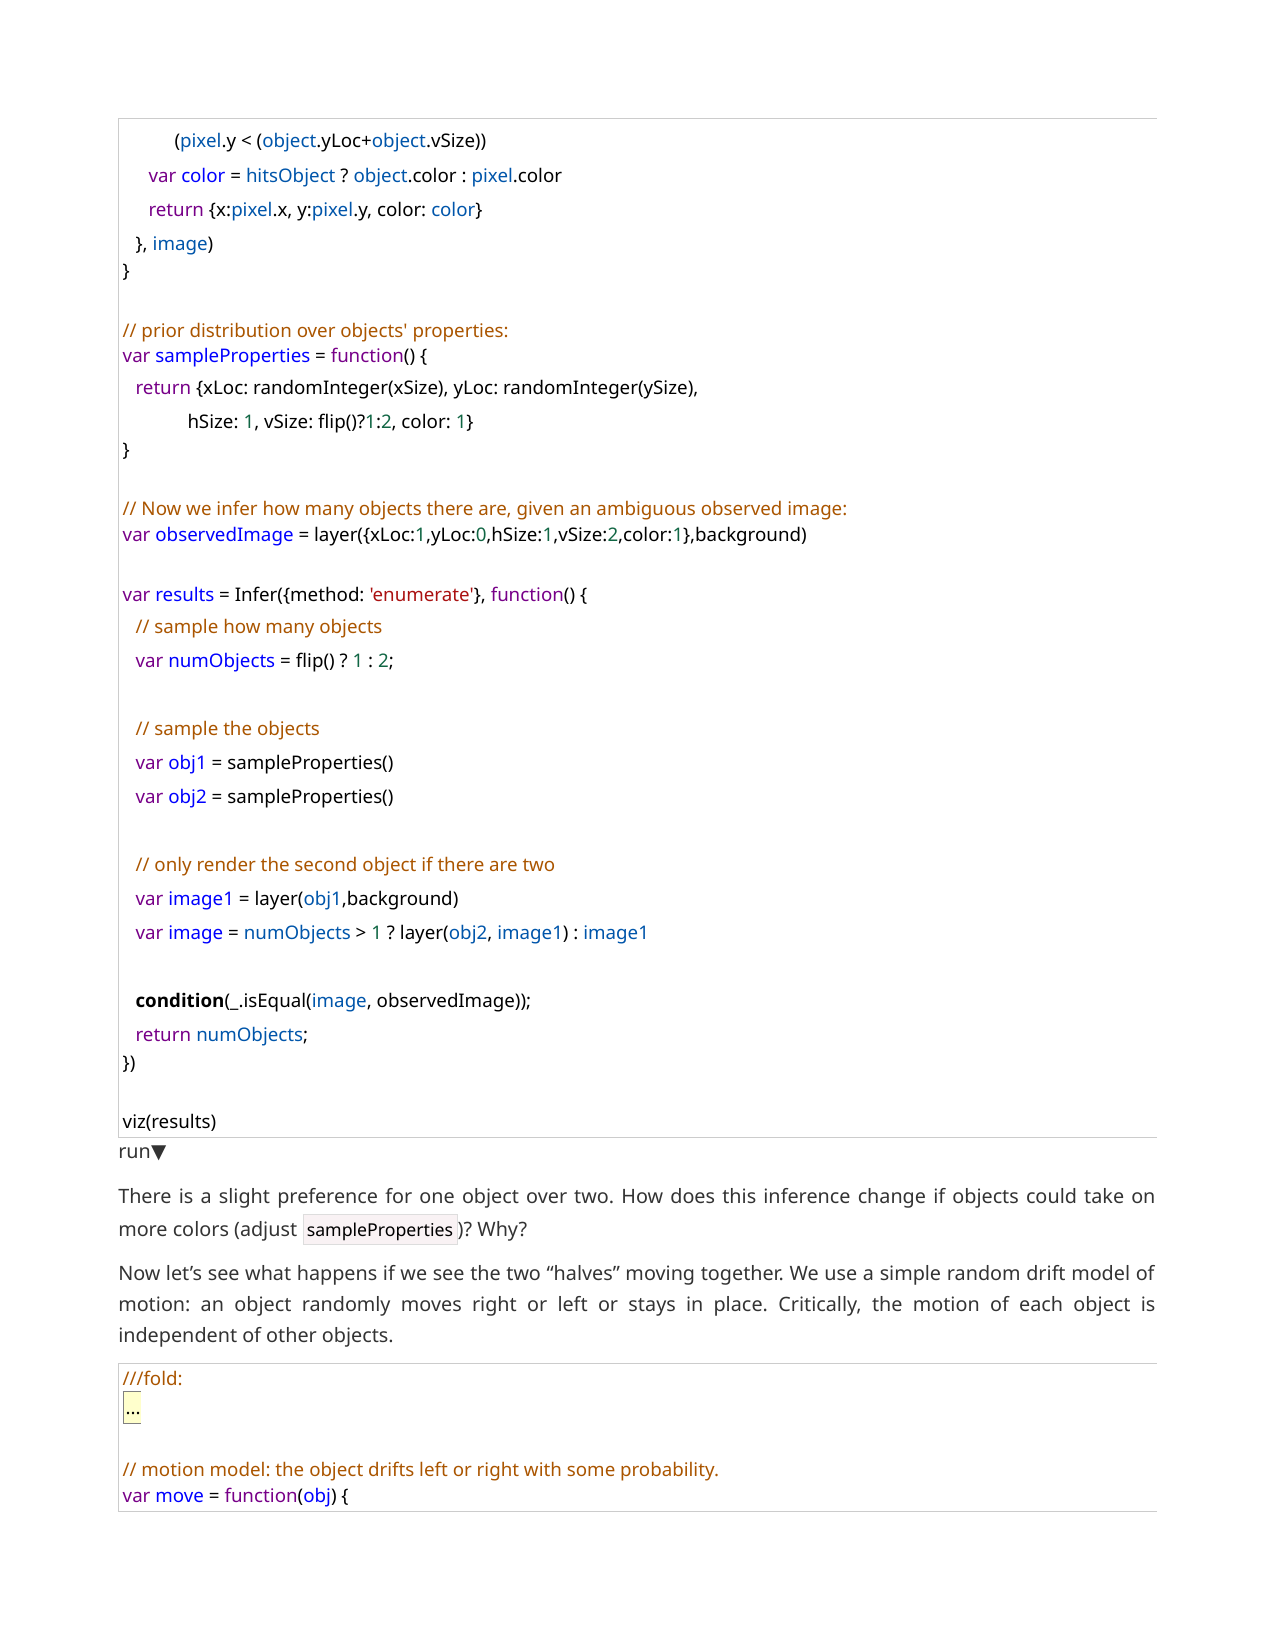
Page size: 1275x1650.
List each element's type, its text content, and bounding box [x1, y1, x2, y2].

text return {xLoc: randomInteger(xSize), yLoc: randomInteger(ySize), [119, 365, 1157, 399]
text }) [119, 1046, 1157, 1072]
text ​ [119, 671, 1157, 706]
text } [119, 433, 1157, 459]
text var image = numObjects > 1 ? layer(obj2, image1) : image1 [119, 910, 1157, 944]
text var sampleProperties = function() { [119, 339, 1157, 365]
text var obj2 = sampleProperties() [119, 774, 1157, 808]
text ​ [119, 1072, 1157, 1106]
text ...​ [119, 1388, 1157, 1420]
text var color = hitsObject ? object.color : pixel.color [119, 152, 1157, 186]
text run▼ [118, 1138, 1157, 1164]
text var image1 = layer(obj1,background) [119, 876, 1157, 910]
text viz(results) [119, 1106, 1157, 1137]
text ​ [119, 280, 1157, 314]
text // Now we infer how many objects there are, given an ambiguous observed image: [119, 493, 1157, 518]
text }, image) [119, 220, 1157, 254]
text var results = Infer({method: 'enumerate'}, function() { [119, 578, 1157, 603]
text return {x:pixel.x, y:pixel.y, color: color} [119, 186, 1157, 220]
text var observedImage = layer({xLoc:1,yLoc:0,hSize:1,vSize:2,color:1},background) [119, 518, 1157, 544]
text var obj1 = sampleProperties() [119, 739, 1157, 774]
text // motion model: the object drifts left or right with some probability. [119, 1454, 1157, 1479]
text // sample how many objects [119, 603, 1157, 637]
text ///fold: [119, 1364, 1157, 1388]
text hSize: 1, vSize: flip()?1:2, color: 1} [119, 399, 1157, 433]
text ​ [119, 808, 1157, 842]
text // only render the second object if there are two [119, 842, 1157, 876]
text ​ [119, 544, 1157, 578]
text There is a slight preference for one object over two. How does this inference change if objects could take on more colors (adjust sampleProperties)? Why? [118, 1183, 1157, 1244]
text var move = function(obj) { [119, 1479, 1157, 1511]
text } [119, 254, 1157, 280]
text ​ [119, 1420, 1157, 1454]
text Now let’s see what happens if we see the two “halves” moving together. We use a simple random drift model of motion: an object randomly moves right or left or stays in place. Critically, the motion of each object is independent of other objects. [118, 1259, 1157, 1348]
text // prior distribution over objects' properties: [119, 314, 1157, 339]
text var numObjects = flip() ? 1 : 2; [119, 637, 1157, 671]
text (pixel.y < (object.yLoc+object.vSize)) [119, 119, 1157, 152]
text ​ [119, 459, 1157, 493]
text ​ [119, 944, 1157, 978]
text return numObjects; [119, 1012, 1157, 1046]
text condition(_.isEqual(image, observedImage)); [119, 978, 1157, 1012]
text // sample the objects [119, 706, 1157, 739]
